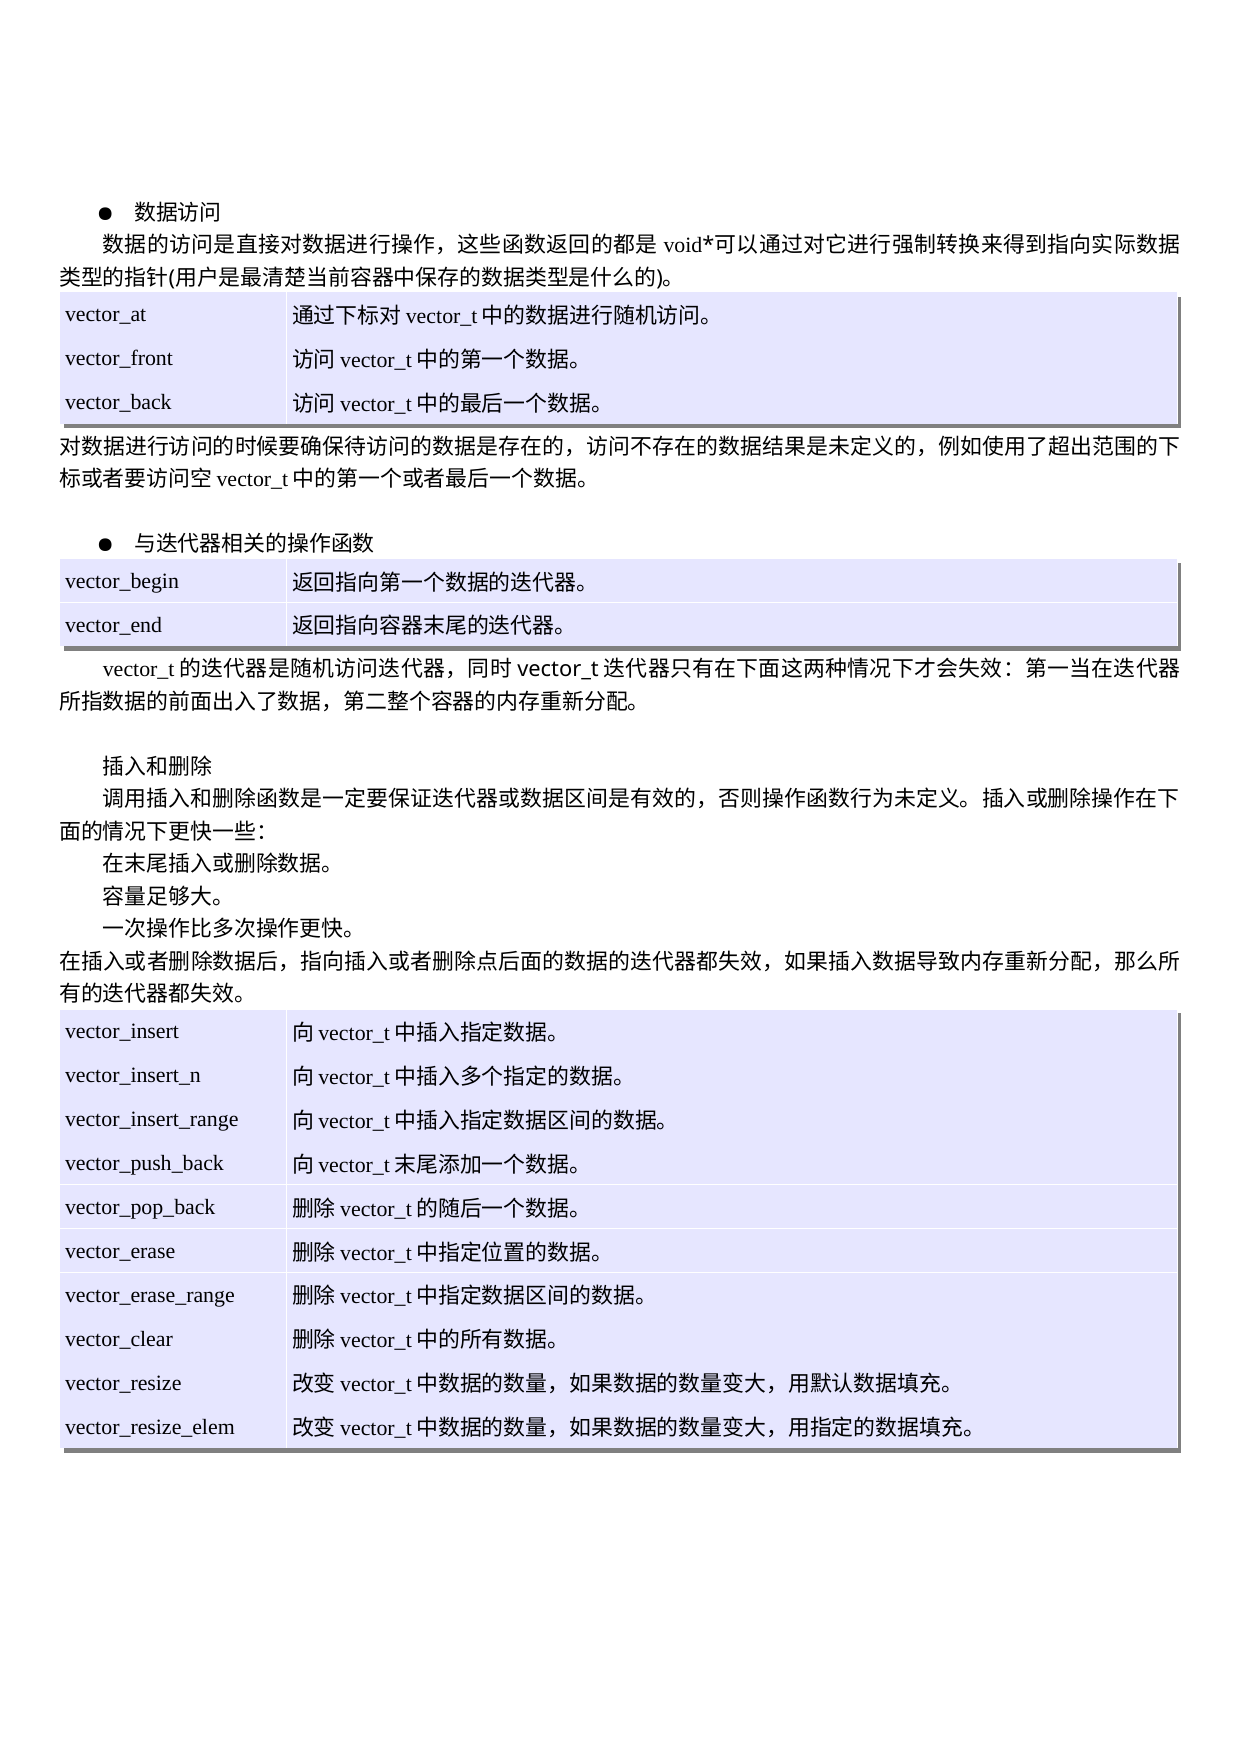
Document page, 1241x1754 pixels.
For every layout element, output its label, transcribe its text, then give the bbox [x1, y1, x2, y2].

table_cell 删除vector_t中指定数据区间的数据。 [287, 1273, 1177, 1316]
table_cell vector_erase [60, 1229, 286, 1272]
table_cell vector_front [60, 336, 286, 380]
table_header 向vector_t中插入指定数据。 [287, 1010, 1177, 1053]
table_header vector_begin [60, 559, 286, 602]
text 插入和删除 [59, 748, 1181, 781]
table_cell vector_end [60, 603, 286, 646]
text 调用插入和删除函数是一定要保证迭代器或数据区间是有效的，否则操作函数行为未定义。插入或删除操作在下面的情况下更快一些： [59, 781, 1181, 846]
table_cell 返回指向容器末尾的迭代器。 [287, 603, 1177, 646]
list 数据访问 [96, 194, 1181, 227]
text 数据的访问是直接对数据进行操作，这些函数返回的都是void*可以通过对它进行强制转换来得到指向实际数据类型的指针(用户是最清楚当前容器中保存的数据类型是什么的)。 [59, 227, 1181, 292]
table_cell 访问vector_t中的最后一个数据。 [287, 380, 1177, 424]
table_header vector_insert [60, 1010, 286, 1053]
table_cell 改变vector_t中数据的数量，如果数据的数量变大，用指定的数据填充。 [287, 1404, 1177, 1448]
table_cell vector_erase_range [60, 1273, 286, 1316]
table_header 通过下标对vector_t中的数据进行随机访问。 [287, 292, 1177, 336]
table_cell vector_clear [60, 1316, 286, 1360]
table_cell 访问vector_t中的第一个数据。 [287, 336, 1177, 380]
text 在末尾插入或删除数据。 [59, 846, 1181, 878]
table_cell vector_insert_n [60, 1053, 286, 1097]
table_cell vector_resize [60, 1360, 286, 1404]
table_header 返回指向第一个数据的迭代器。 [287, 559, 1177, 602]
table_cell vector_pop_back [60, 1185, 286, 1228]
table_cell 向vector_t中插入指定数据区间的数据。 [287, 1097, 1177, 1141]
text 对数据进行访问的时候要确保待访问的数据是存在的，访问不存在的数据结果是未定义的，例如使用了超出范围的下标或者要访问空vector_t中的第一个或者最后一个数据。 [59, 428, 1181, 493]
table_cell 改变vector_t中数据的数量，如果数据的数量变大，用默认数据填充。 [287, 1360, 1177, 1404]
table_cell 删除vector_t的随后一个数据。 [287, 1185, 1177, 1228]
table_cell vector_push_back [60, 1141, 286, 1184]
table_cell vector_resize_elem [60, 1404, 286, 1448]
text 一次操作比多次操作更快。 [59, 911, 1181, 943]
table_cell 向vector_t末尾添加一个数据。 [287, 1141, 1177, 1184]
text vector_t的迭代器是随机访问迭代器，同时vector_t迭代器只有在下面这两种情况下才会失效：第一当在迭代器所指数据的前面出入了数据，第二整个容器的内存重新分配。 [59, 651, 1181, 716]
table_cell 删除vector_t中的所有数据。 [287, 1316, 1177, 1360]
table_cell 删除vector_t中指定位置的数据。 [287, 1229, 1177, 1272]
table_cell 向vector_t中插入多个指定的数据。 [287, 1053, 1177, 1097]
table_cell vector_insert_range [60, 1097, 286, 1141]
table_header vector_at [60, 292, 286, 336]
table_cell vector_back [60, 380, 286, 424]
text 容量足够大。 [59, 878, 1181, 911]
text 在插入或者删除数据后，指向插入或者删除点后面的数据的迭代器都失效，如果插入数据导致内存重新分配，那么所有的迭代器都失效。 [59, 943, 1181, 1008]
list 与迭代器相关的操作函数 [96, 526, 1181, 558]
